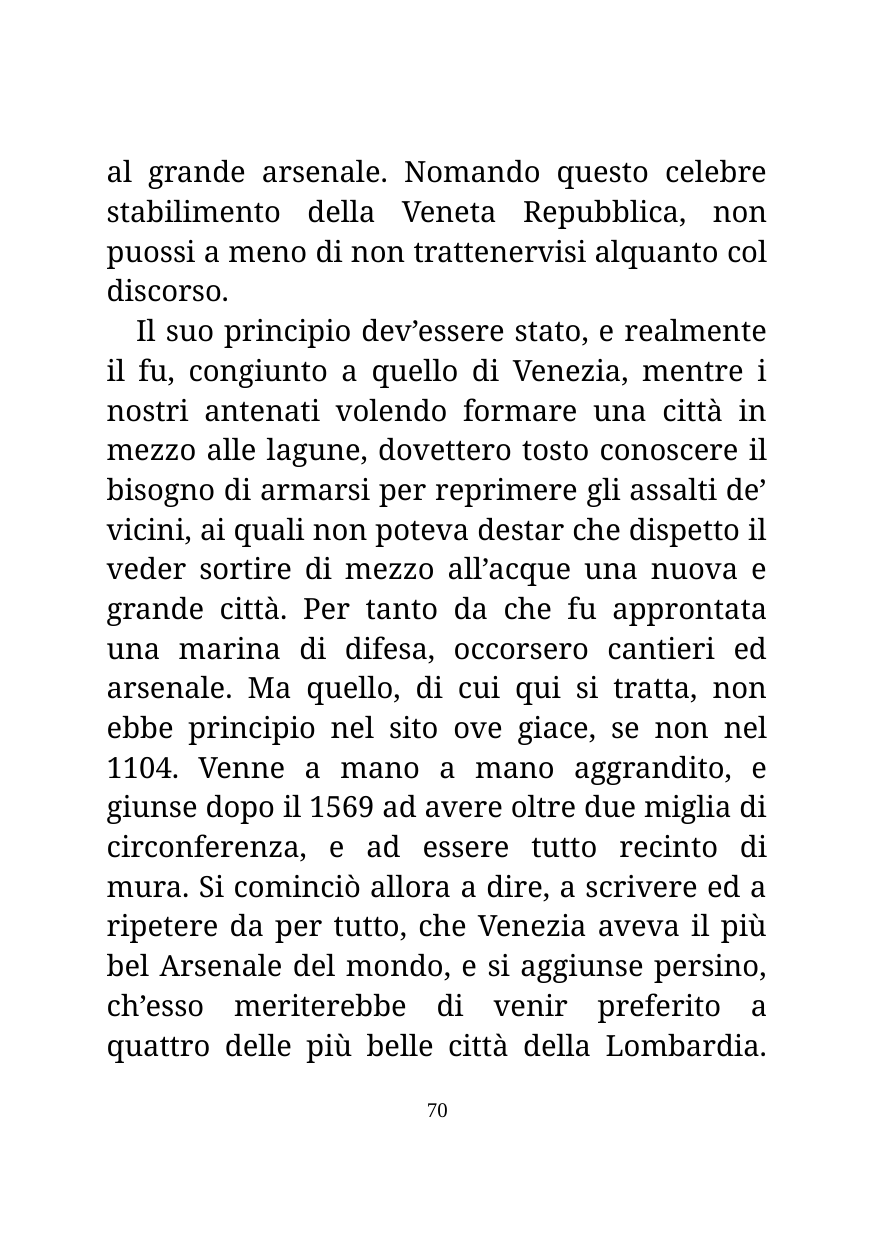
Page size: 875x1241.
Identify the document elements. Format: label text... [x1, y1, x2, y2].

text Il suo principio dev’essere stato, e realmente il fu, congiunto a quello di Venezia, mentre i nostri antenati volendo formare una città in mezzo alle lagune, dovettero tosto conoscere il bisogno di armarsi per reprimere gli assalti de’ vicini, ai quali non poteva destar che dispetto il veder sortire di mezzo all’acque una nuova e grande città. Per tanto da che fu approntata una marina di difesa, occorsero cantieri ed arsenale. Ma quello, di cui qui si tratta, non ebbe principio nel sito ove giace, se non nel 1104. Venne a mano a mano aggrandito, e giunse dopo il 1569 ad avere oltre due miglia di circonferenza, e ad essere tutto recinto di mura. Si cominciò allora a dire, a scrivere ed a ripetere da per tutto, che Venezia aveva il più bel Arsenale del mondo, e si aggiunse persino, ch’esso meriterebbe di venir preferito a quattro delle più belle città della Lombardia. [106, 310, 768, 1064]
text al grande arsenale. Nomando questo celebre stabilimento della Veneta Repubblica, non puossi a meno di non trattenervisi alquanto col discorso. [106, 152, 768, 310]
